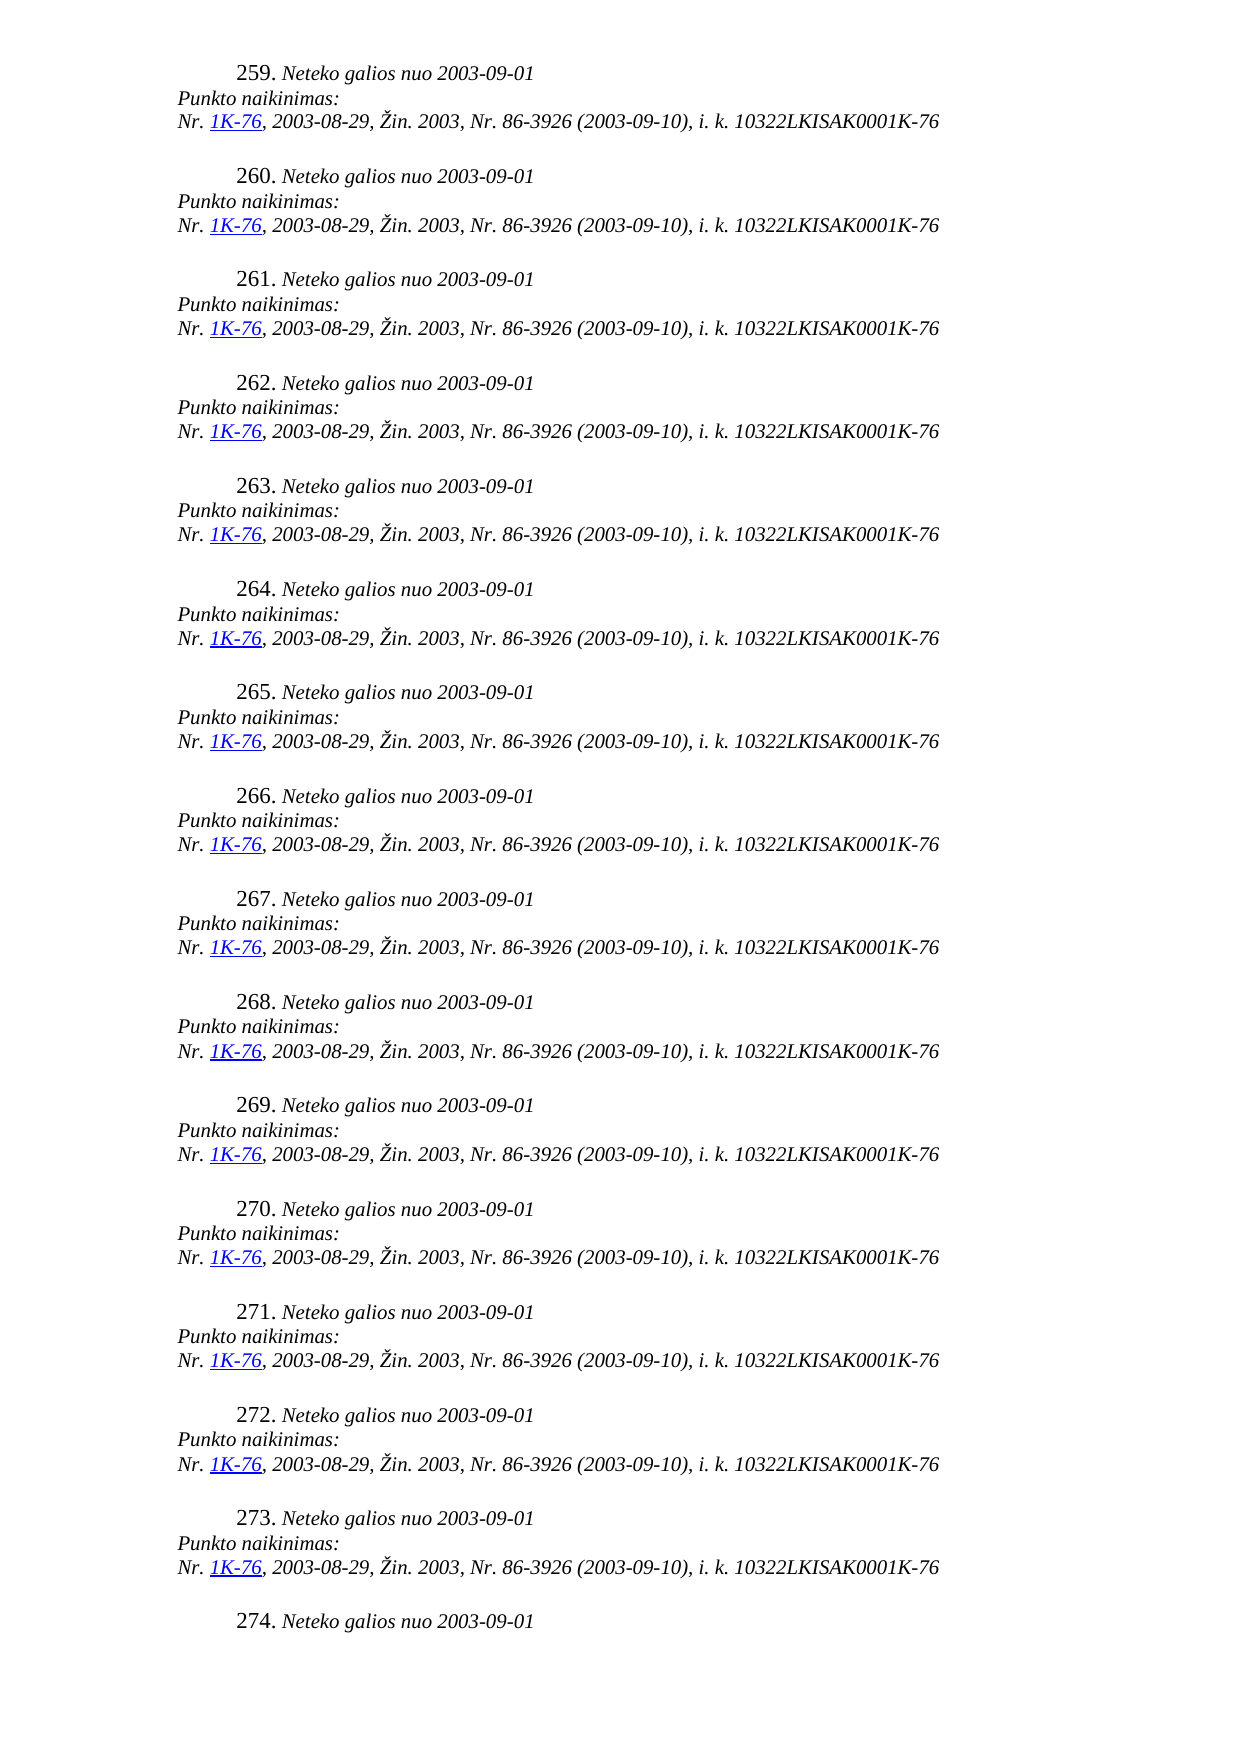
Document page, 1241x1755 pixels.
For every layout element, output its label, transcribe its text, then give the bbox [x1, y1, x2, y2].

text 273. Neteko galios nuo 2003-09-01 [177, 1504, 1181, 1531]
text Punkto naikinimas: [177, 1014, 1181, 1038]
text 264. Neteko galios nuo 2003-09-01 [177, 575, 1181, 602]
text Punkto naikinimas: [177, 808, 1181, 832]
text 266. Neteko galios nuo 2003-09-01 [177, 782, 1181, 808]
text Nr. 1K-76, 2003-08-29, Žin. 2003, Nr. 86-3926 (2003-09-10), i. k. 10322LKISAK0001K-76 [177, 729, 1181, 753]
text 272. Neteko galios nuo 2003-09-01 [177, 1401, 1181, 1427]
text Nr. 1K-76, 2003-08-29, Žin. 2003, Nr. 86-3926 (2003-09-10), i. k. 10322LKISAK0001K-76 [177, 419, 1181, 443]
text Nr. 1K-76, 2003-08-29, Žin. 2003, Nr. 86-3926 (2003-09-10), i. k. 10322LKISAK0001K-76 [177, 1142, 1181, 1166]
text Nr. 1K-76, 2003-08-29, Žin. 2003, Nr. 86-3926 (2003-09-10), i. k. 10322LKISAK0001K-76 [177, 109, 1181, 133]
text Punkto naikinimas: [177, 705, 1181, 729]
text Nr. 1K-76, 2003-08-29, Žin. 2003, Nr. 86-3926 (2003-09-10), i. k. 10322LKISAK0001K-76 [177, 935, 1181, 959]
text Punkto naikinimas: [177, 911, 1181, 935]
text Punkto naikinimas: [177, 498, 1181, 522]
text Nr. 1K-76, 2003-08-29, Žin. 2003, Nr. 86-3926 (2003-09-10), i. k. 10322LKISAK0001K-76 [177, 1038, 1181, 1063]
text Punkto naikinimas: [177, 1221, 1181, 1245]
text 274. Neteko galios nuo 2003-09-01 [177, 1607, 1181, 1634]
text 259. Neteko galios nuo 2003-09-01 [177, 59, 1181, 85]
text Nr. 1K-76, 2003-08-29, Žin. 2003, Nr. 86-3926 (2003-09-10), i. k. 10322LKISAK0001K-76 [177, 1555, 1181, 1579]
text 270. Neteko galios nuo 2003-09-01 [177, 1194, 1181, 1221]
text 263. Neteko galios nuo 2003-09-01 [177, 472, 1181, 498]
text Punkto naikinimas: [177, 395, 1181, 419]
text 269. Neteko galios nuo 2003-09-01 [177, 1091, 1181, 1118]
text Punkto naikinimas: [177, 602, 1181, 626]
text Punkto naikinimas: [177, 85, 1181, 109]
text Punkto naikinimas: [177, 292, 1181, 316]
text Punkto naikinimas: [177, 1324, 1181, 1348]
text Nr. 1K-76, 2003-08-29, Žin. 2003, Nr. 86-3926 (2003-09-10), i. k. 10322LKISAK0001K-76 [177, 1245, 1181, 1269]
text 260. Neteko galios nuo 2003-09-01 [177, 162, 1181, 189]
text Punkto naikinimas: [177, 189, 1181, 213]
text Nr. 1K-76, 2003-08-29, Žin. 2003, Nr. 86-3926 (2003-09-10), i. k. 10322LKISAK0001K-76 [177, 1348, 1181, 1372]
text 261. Neteko galios nuo 2003-09-01 [177, 266, 1181, 292]
text Punkto naikinimas: [177, 1531, 1181, 1555]
text Nr. 1K-76, 2003-08-29, Žin. 2003, Nr. 86-3926 (2003-09-10), i. k. 10322LKISAK0001K-76 [177, 1451, 1181, 1476]
text Nr. 1K-76, 2003-08-29, Žin. 2003, Nr. 86-3926 (2003-09-10), i. k. 10322LKISAK0001K-76 [177, 832, 1181, 856]
text 265. Neteko galios nuo 2003-09-01 [177, 678, 1181, 705]
text 267. Neteko galios nuo 2003-09-01 [177, 885, 1181, 911]
text 268. Neteko galios nuo 2003-09-01 [177, 988, 1181, 1014]
text Nr. 1K-76, 2003-08-29, Žin. 2003, Nr. 86-3926 (2003-09-10), i. k. 10322LKISAK0001K-76 [177, 213, 1181, 237]
text 262. Neteko galios nuo 2003-09-01 [177, 369, 1181, 395]
text Nr. 1K-76, 2003-08-29, Žin. 2003, Nr. 86-3926 (2003-09-10), i. k. 10322LKISAK0001K-76 [177, 316, 1181, 340]
text Punkto naikinimas: [177, 1427, 1181, 1451]
text 271. Neteko galios nuo 2003-09-01 [177, 1298, 1181, 1324]
text Nr. 1K-76, 2003-08-29, Žin. 2003, Nr. 86-3926 (2003-09-10), i. k. 10322LKISAK0001K-76 [177, 522, 1181, 546]
text Punkto naikinimas: [177, 1118, 1181, 1142]
text Nr. 1K-76, 2003-08-29, Žin. 2003, Nr. 86-3926 (2003-09-10), i. k. 10322LKISAK0001K-76 [177, 626, 1181, 650]
